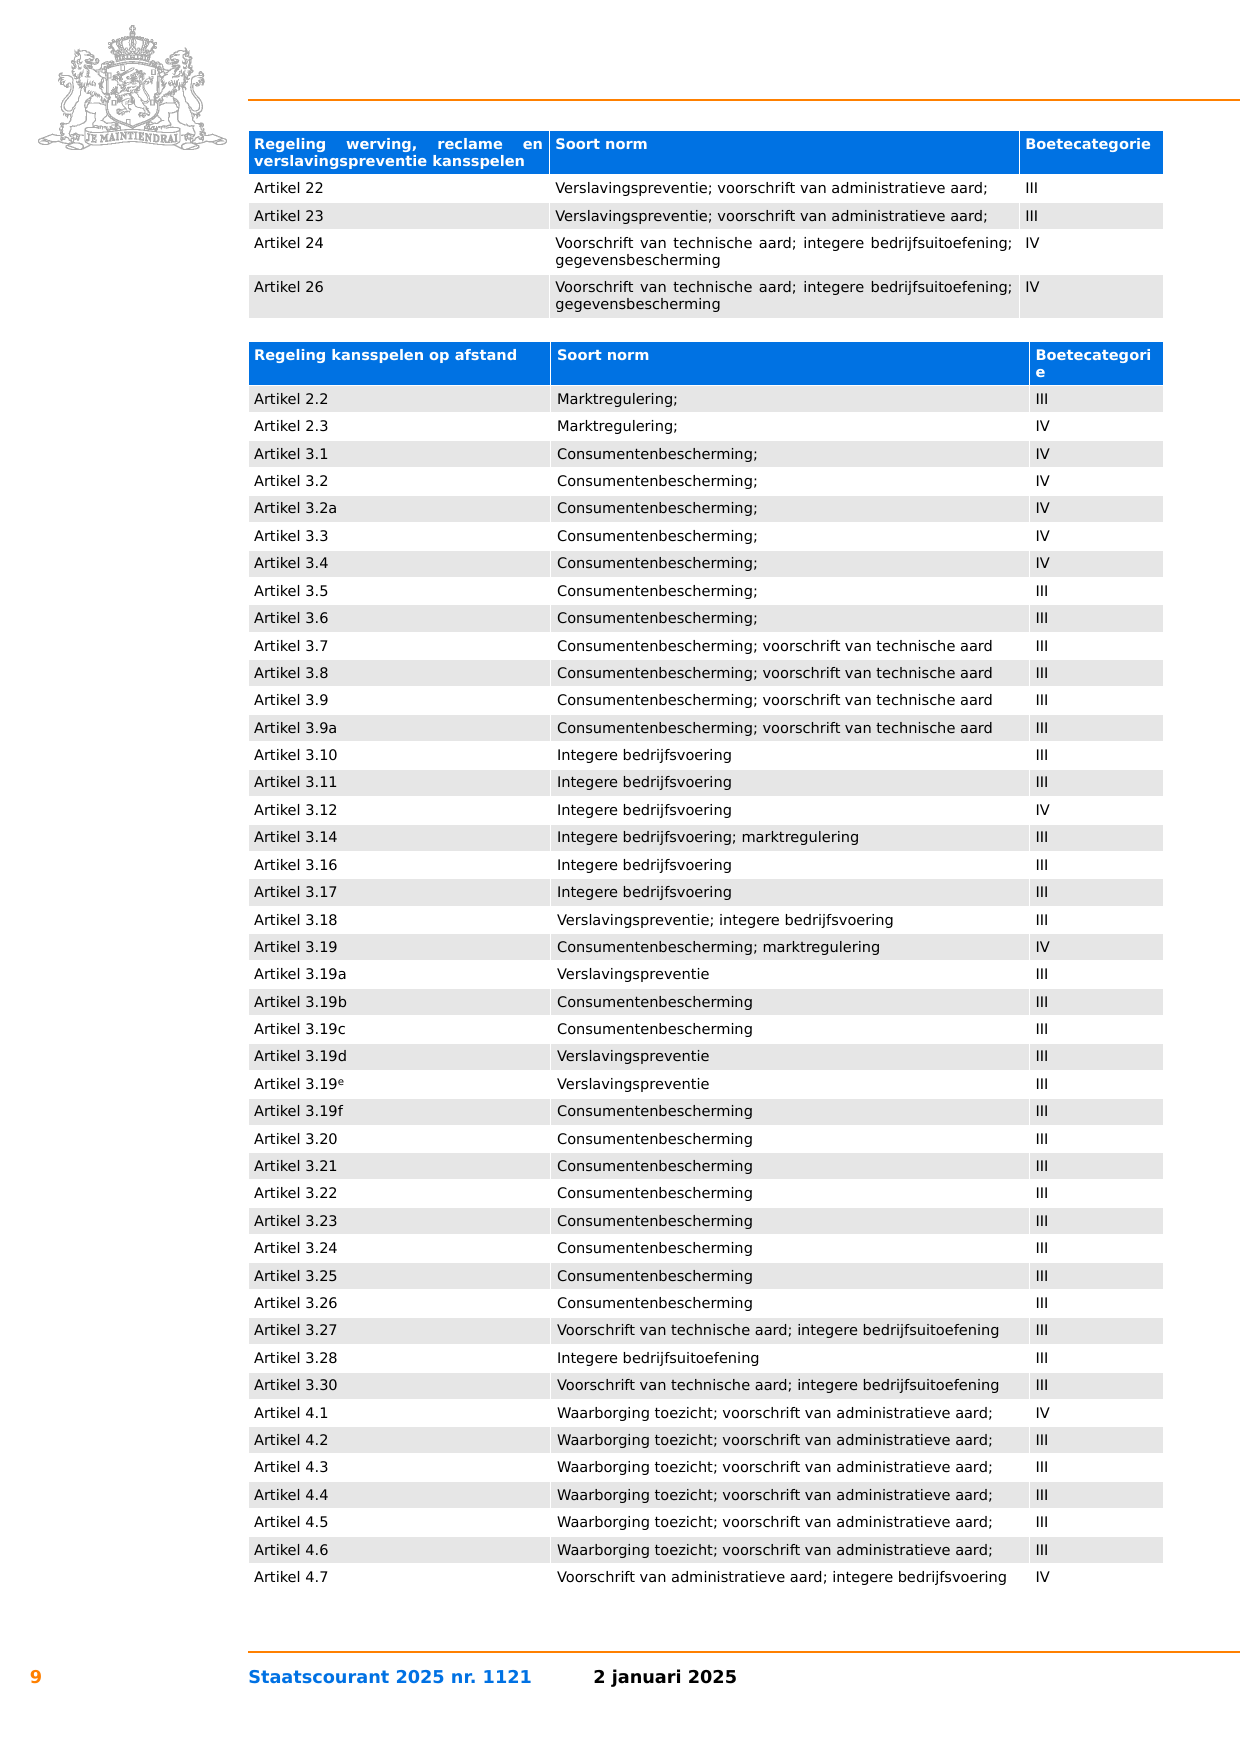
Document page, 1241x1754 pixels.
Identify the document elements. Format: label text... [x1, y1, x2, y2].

table_cell Artikel 3.22 [249, 1181, 550, 1207]
table_cell Voorschrift van technische aard; integere bedrijfsuitoefening [551, 1373, 1029, 1399]
table_cell Artikel 4.4 [249, 1482, 550, 1508]
table_cell Verslavingspreventie; voorschrift van administratieve aard; [550, 203, 1019, 229]
table_cell Consumentenbescherming [551, 1208, 1029, 1234]
table_cell III [1030, 770, 1163, 796]
table_cell Artikel 4.5 [249, 1509, 550, 1536]
table_cell Artikel 3.19f [249, 1099, 550, 1125]
table_cell Artikel 3.26 [249, 1290, 550, 1317]
picture [38, 25, 227, 150]
table_cell IV [1030, 1400, 1163, 1426]
table_cell Artikel 3.2 [249, 468, 550, 495]
table_cell Artikel 22 [249, 175, 549, 202]
table_cell Consumentenbescherming [551, 1099, 1029, 1125]
table_cell Voorschrift van technische aard; integere bedrijfsuitoefening; gegevensbescherming [550, 230, 1019, 273]
table_cell Consumentenbescherming [551, 1153, 1029, 1179]
table_cell Verslavingspreventie [551, 1044, 1029, 1070]
table_cell Verslavingspreventie [551, 961, 1029, 988]
table_cell III [1030, 1126, 1163, 1152]
table_cell III [1030, 578, 1163, 604]
table_cell Artikel 3.19e [249, 1071, 550, 1097]
table_cell Voorschrift van administratieve aard; integere bedrijfsvoering [551, 1564, 1029, 1591]
table_cell Consumentenbescherming [551, 989, 1029, 1015]
table_cell Artikel 3.11 [249, 770, 550, 796]
table_cell Artikel 3.1 [249, 441, 550, 467]
table_header Boetecategorie [1020, 131, 1163, 174]
table_cell Artikel 3.20 [249, 1126, 550, 1152]
table_cell Marktregulering; [551, 414, 1029, 440]
table_cell Waarborging toezicht; voorschrift van administratieve aard; [551, 1482, 1029, 1508]
table_cell IV [1030, 414, 1163, 440]
table_cell Waarborging toezicht; voorschrift van administratieve aard; [551, 1509, 1029, 1536]
table_cell Artikel 3.12 [249, 797, 550, 823]
table_cell Consumentenbescherming; [551, 578, 1029, 604]
table_cell Artikel 3.25 [249, 1263, 550, 1289]
table_cell III [1030, 1044, 1163, 1070]
table_cell III [1030, 1455, 1163, 1481]
table_cell Artikel 3.9a [249, 715, 550, 741]
table_cell III [1030, 852, 1163, 878]
table_header Regeling kansspelen op afstand [249, 342, 550, 385]
table_cell III [1030, 660, 1163, 686]
table_cell III [1030, 1208, 1163, 1234]
table_cell III [1030, 1373, 1163, 1399]
table_cell Consumentenbescherming; [551, 468, 1029, 495]
table_cell Artikel 3.19 [249, 934, 550, 960]
table_cell IV [1030, 468, 1163, 495]
table_cell Artikel 3.2a [249, 496, 550, 522]
table_cell III [1030, 1318, 1163, 1344]
table_cell Artikel 26 [249, 275, 549, 318]
table_cell IV [1030, 1564, 1163, 1591]
table_cell Consumentenbescherming [551, 1263, 1029, 1289]
table_cell Integere bedrijfsvoering [551, 742, 1029, 769]
table_cell III [1030, 605, 1163, 632]
table_header Regeling werving, reclame en verslavingspreventie kansspelen [249, 131, 549, 174]
table_cell IV [1030, 523, 1163, 549]
table_cell III [1030, 1427, 1163, 1453]
table_cell Artikel 3.19b [249, 989, 550, 1015]
table_cell III [1020, 175, 1163, 202]
table_cell Artikel 3.6 [249, 605, 550, 632]
table_cell Artikel 3.16 [249, 852, 550, 878]
table_cell Consumentenbescherming [551, 1016, 1029, 1043]
table_cell Verslavingspreventie [551, 1071, 1029, 1097]
table_cell Integere bedrijfsvoering [551, 797, 1029, 823]
table_cell Artikel 3.19c [249, 1016, 550, 1043]
table_cell III [1030, 1235, 1163, 1262]
table_cell III [1030, 633, 1163, 659]
table_cell Artikel 3.5 [249, 578, 550, 604]
table_cell III [1030, 1153, 1163, 1179]
table_cell Artikel 4.1 [249, 1400, 550, 1426]
table_cell Marktregulering; [551, 386, 1029, 412]
table_cell Artikel 4.7 [249, 1564, 550, 1591]
table_cell III [1020, 203, 1163, 229]
table_cell III [1030, 688, 1163, 714]
table_cell III [1030, 1345, 1163, 1371]
table_cell Artikel 3.7 [249, 633, 550, 659]
table_cell Artikel 2.3 [249, 414, 550, 440]
table_cell Consumentenbescherming; marktregulering [551, 934, 1029, 960]
table_cell IV [1020, 275, 1163, 318]
table_cell Consumentenbescherming [551, 1126, 1029, 1152]
table_header Soort norm [551, 342, 1029, 385]
table_cell III [1030, 1263, 1163, 1289]
table_cell Consumentenbescherming; [551, 523, 1029, 549]
table_cell Verslavingspreventie; integere bedrijfsvoering [551, 907, 1029, 933]
table_cell III [1030, 879, 1163, 906]
table_cell Consumentenbescherming; voorschrift van technische aard [551, 715, 1029, 741]
table_cell Artikel 3.21 [249, 1153, 550, 1179]
table_cell Consumentenbescherming; [551, 551, 1029, 577]
table_cell Integere bedrijfsvoering [551, 770, 1029, 796]
table_cell Voorschrift van technische aard; integere bedrijfsuitoefening; gegevensbescherming [550, 275, 1019, 318]
table_cell Artikel 4.3 [249, 1455, 550, 1481]
table_cell III [1030, 1099, 1163, 1125]
table_cell Artikel 4.2 [249, 1427, 550, 1453]
table_cell Waarborging toezicht; voorschrift van administratieve aard; [551, 1427, 1029, 1453]
table_cell Integere bedrijfsvoering [551, 879, 1029, 906]
table_cell Integere bedrijfsvoering; marktregulering [551, 825, 1029, 851]
table_cell III [1030, 1016, 1163, 1043]
table_cell Artikel 3.19d [249, 1044, 550, 1070]
table_cell III [1030, 989, 1163, 1015]
table_cell Artikel 3.9 [249, 688, 550, 714]
table_cell Consumentenbescherming; [551, 605, 1029, 632]
table_cell Verslavingspreventie; voorschrift van administratieve aard; [550, 175, 1019, 202]
table_cell III [1030, 742, 1163, 769]
table_cell Voorschrift van technische aard; integere bedrijfsuitoefening [551, 1318, 1029, 1344]
table_cell IV [1030, 551, 1163, 577]
table_cell III [1030, 1537, 1163, 1563]
table_cell IV [1030, 496, 1163, 522]
table_cell Consumentenbescherming; voorschrift van technische aard [551, 660, 1029, 686]
table_cell Artikel 3.24 [249, 1235, 550, 1262]
table_cell IV [1020, 230, 1163, 273]
table_cell Consumentenbescherming [551, 1181, 1029, 1207]
table_cell Consumentenbescherming; [551, 496, 1029, 522]
table_cell Artikel 3.19a [249, 961, 550, 988]
table_cell Artikel 4.6 [249, 1537, 550, 1563]
table_cell Consumentenbescherming [551, 1290, 1029, 1317]
table_cell Waarborging toezicht; voorschrift van administratieve aard; [551, 1400, 1029, 1426]
table_cell Artikel 3.4 [249, 551, 550, 577]
table_cell III [1030, 1071, 1163, 1097]
table_cell Consumentenbescherming; voorschrift van technische aard [551, 633, 1029, 659]
table_cell III [1030, 715, 1163, 741]
table_cell III [1030, 1290, 1163, 1317]
table_cell Artikel 3.23 [249, 1208, 550, 1234]
table_cell Artikel 3.14 [249, 825, 550, 851]
table_cell IV [1030, 797, 1163, 823]
table_cell Waarborging toezicht; voorschrift van administratieve aard; [551, 1537, 1029, 1563]
table_header Soort norm [550, 131, 1019, 174]
table_cell IV [1030, 441, 1163, 467]
table_cell Artikel 3.17 [249, 879, 550, 906]
table_cell III [1030, 386, 1163, 412]
table_cell Integere bedrijfsuitoefening [551, 1345, 1029, 1371]
table_cell Artikel 24 [249, 230, 549, 273]
table_cell IV [1030, 934, 1163, 960]
table_cell Integere bedrijfsvoering [551, 852, 1029, 878]
table_cell III [1030, 1509, 1163, 1536]
table_cell Artikel 23 [249, 203, 549, 229]
table_cell Artikel 3.3 [249, 523, 550, 549]
table_cell III [1030, 825, 1163, 851]
table_cell Artikel 3.27 [249, 1318, 550, 1344]
table_cell III [1030, 1181, 1163, 1207]
table_cell Artikel 2.2 [249, 386, 550, 412]
table_cell Artikel 3.30 [249, 1373, 550, 1399]
table_cell Artikel 3.28 [249, 1345, 550, 1371]
table_cell III [1030, 1482, 1163, 1508]
table_cell Consumentenbescherming; [551, 441, 1029, 467]
table_cell Consumentenbescherming; voorschrift van technische aard [551, 688, 1029, 714]
table_header Boetecategorie [1030, 342, 1163, 385]
table_cell Waarborging toezicht; voorschrift van administratieve aard; [551, 1455, 1029, 1481]
table_cell Consumentenbescherming [551, 1235, 1029, 1262]
table_cell III [1030, 961, 1163, 988]
table_cell III [1030, 907, 1163, 933]
table_cell Artikel 3.8 [249, 660, 550, 686]
table_cell Artikel 3.10 [249, 742, 550, 769]
table_cell Artikel 3.18 [249, 907, 550, 933]
